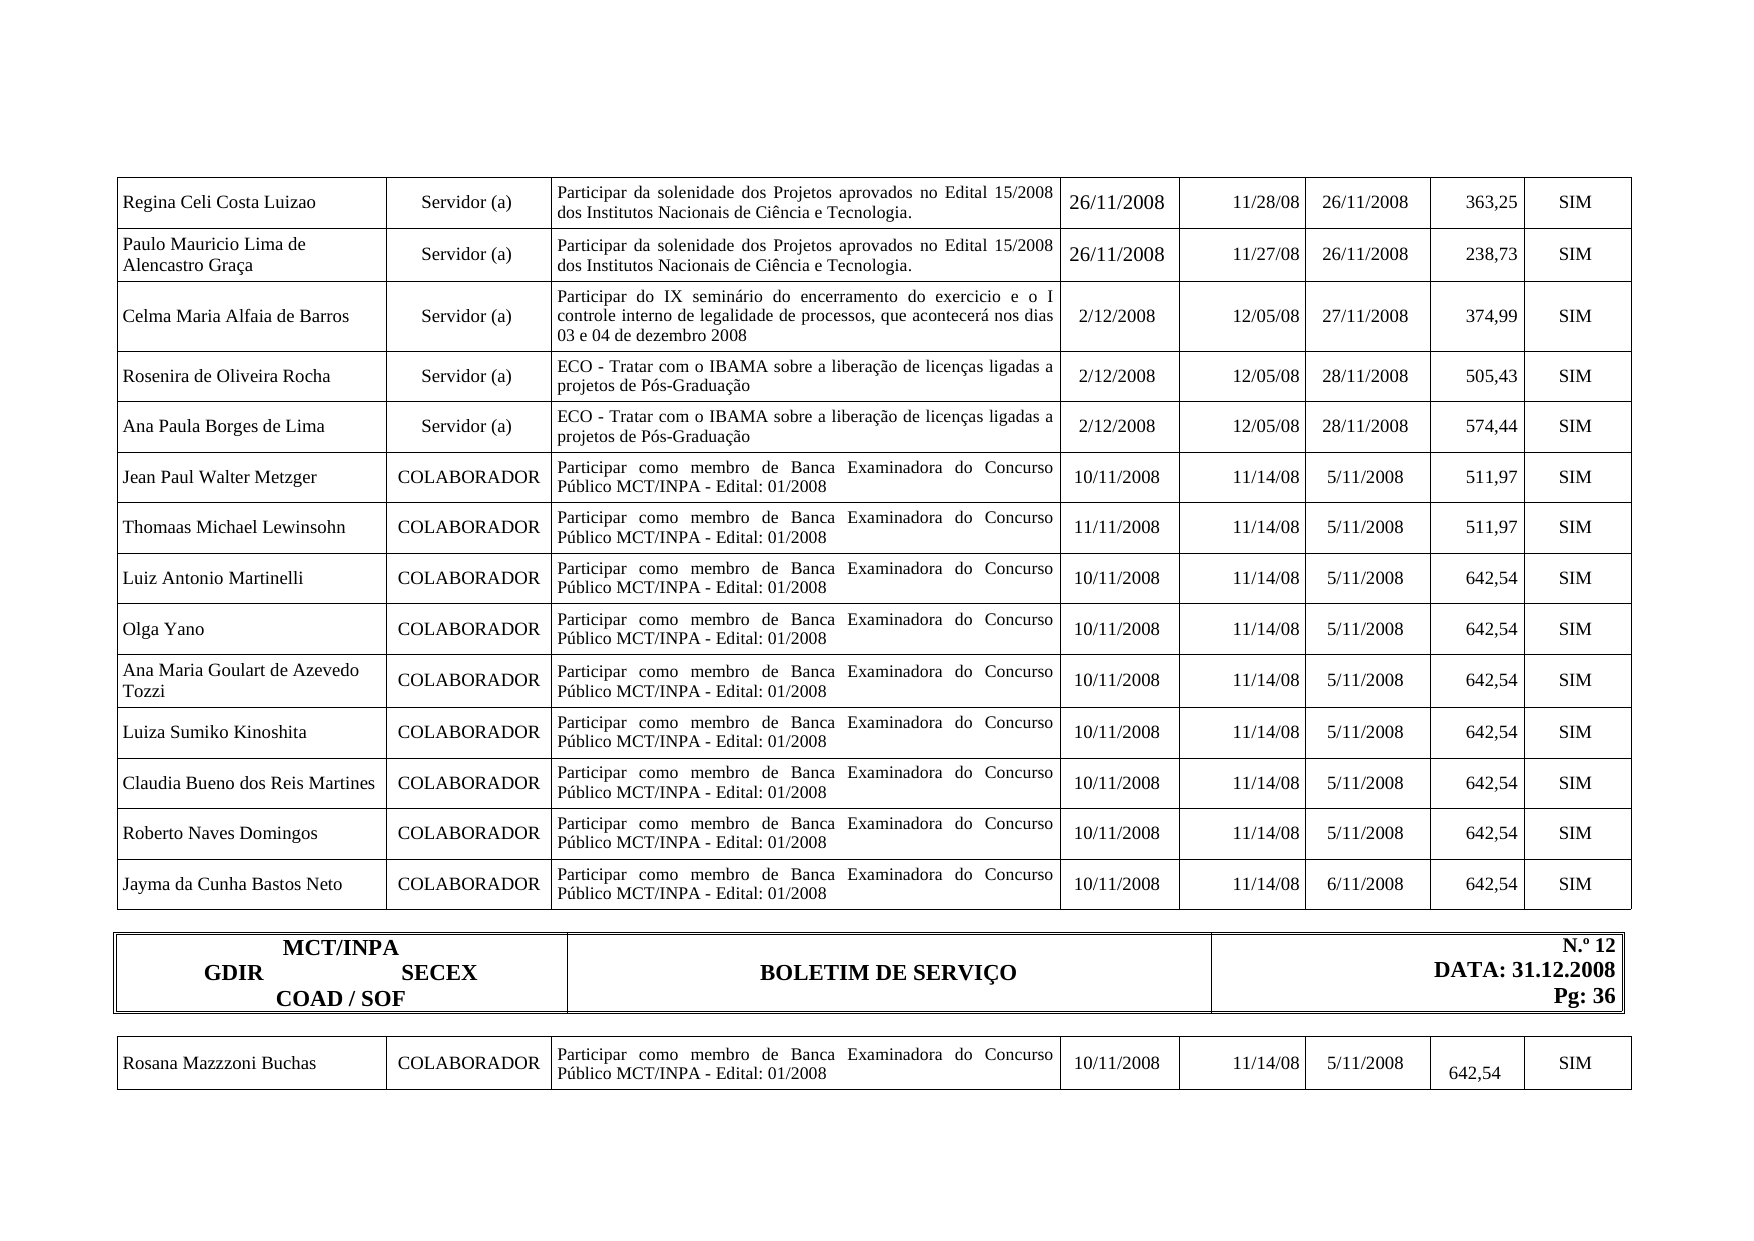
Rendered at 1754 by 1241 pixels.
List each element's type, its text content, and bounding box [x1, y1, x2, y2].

table_cell Roberto Naves Domingos [118, 809, 386, 858]
table_header N.º 12 DATA: 31.12.2008 Pg: 36 [1212, 935, 1622, 1011]
table_cell Ana Maria Goulart de Azevedo Tozzi [118, 655, 386, 707]
table_cell SIM [1525, 503, 1631, 553]
table_header BOLETIM DE SERVIÇO [568, 935, 1211, 1011]
table_cell 14/11/08 [1180, 759, 1305, 808]
table_cell 14/11/08 [1180, 809, 1305, 858]
table_cell 14/11/08 [1180, 453, 1305, 502]
table_cell SIM [1525, 453, 1631, 502]
table_cell SIM [1525, 402, 1631, 452]
table_header 10/11/2008 [1061, 1037, 1179, 1089]
table_cell SIM [1525, 352, 1631, 401]
table_cell SIM [1525, 759, 1631, 808]
table_header 26/11/2008 [1306, 178, 1430, 228]
table_header 14/11/08 [1180, 1037, 1305, 1089]
table_cell Claudia Bueno dos Reis Martines [118, 759, 386, 808]
table_cell SIM [1525, 604, 1631, 654]
table_cell 511,97 [1431, 453, 1524, 502]
table_cell 511,97 [1431, 503, 1524, 553]
table_cell 5/11/2008 [1306, 759, 1430, 808]
table_cell 374,99 [1431, 282, 1524, 351]
table_header 642,54 [1431, 1037, 1524, 1089]
table_cell Participar como membro de Banca Examinadora do Concurso Público MCT/INPA - Edital: 01/2008 [552, 860, 1060, 909]
table_cell 14/11/08 [1180, 655, 1305, 707]
table_header COLABORADOR [387, 1037, 551, 1089]
table_header 28/11/08 [1180, 178, 1305, 228]
table_cell 642,54 [1431, 860, 1524, 909]
table_cell 10/11/2008 [1061, 860, 1179, 909]
table_cell 26/11/2008 [1061, 229, 1179, 281]
table_header Servidor (a) [387, 178, 551, 228]
table_cell 5/11/2008 [1306, 655, 1430, 707]
table_cell COLABORADOR [387, 860, 551, 909]
table_cell Participar da solenidade dos Projetos aprovados no Edital 15/2008 dos Institutos Nacionais de Ciência e Tecnologia. [552, 229, 1060, 281]
table_header Regina Celi Costa Luizao [118, 178, 386, 228]
table_cell COLABORADOR [387, 604, 551, 654]
table_cell 10/11/2008 [1061, 604, 1179, 654]
table_cell SIM [1525, 809, 1631, 858]
table_cell COLABORADOR [387, 503, 551, 553]
table_cell Celma Maria Alfaia de Barros [118, 282, 386, 351]
table_cell 10/11/2008 [1061, 759, 1179, 808]
table_cell 5/11/2008 [1306, 708, 1430, 757]
table_cell 505,43 [1431, 352, 1524, 401]
table_cell Servidor (a) [387, 352, 551, 401]
table_cell Luiza Sumiko Kinoshita [118, 708, 386, 757]
table_cell Servidor (a) [387, 402, 551, 452]
table_header SIM [1525, 1037, 1631, 1089]
table_cell 14/11/08 [1180, 554, 1305, 603]
table_cell 10/11/2008 [1061, 655, 1179, 707]
table_cell 642,54 [1431, 604, 1524, 654]
table_cell 5/11/2008 [1306, 604, 1430, 654]
table_cell Participar como membro de Banca Examinadora do Concurso Público MCT/INPA - Edital: 01/2008 [552, 759, 1060, 808]
table_cell 642,54 [1431, 809, 1524, 858]
table_cell ECO - Tratar com o IBAMA sobre a liberação de licenças ligadas a projetos de Pós-Graduação [552, 402, 1060, 452]
table_cell Participar como membro de Banca Examinadora do Concurso Público MCT/INPA - Edital: 01/2008 [552, 708, 1060, 757]
table_cell Participar como membro de Banca Examinadora do Concurso Público MCT/INPA - Edital: 01/2008 [552, 453, 1060, 502]
table_cell 05/12/08 [1180, 282, 1305, 351]
table_cell Participar como membro de Banca Examinadora do Concurso Público MCT/INPA - Edital: 01/2008 [552, 655, 1060, 707]
table_cell Luiz Antonio Martinelli [118, 554, 386, 603]
table_cell 642,54 [1431, 708, 1524, 757]
table_cell SIM [1525, 282, 1631, 351]
table_cell Participar como membro de Banca Examinadora do Concurso Público MCT/INPA - Edital: 01/2008 [552, 604, 1060, 654]
table_header SIM [1525, 178, 1631, 228]
table_cell 10/11/2008 [1061, 554, 1179, 603]
table_cell COLABORADOR [387, 655, 551, 707]
table_header 5/11/2008 [1306, 1037, 1430, 1089]
table_cell 14/11/08 [1180, 860, 1305, 909]
table_cell 2/12/2008 [1061, 402, 1179, 452]
table_cell 642,54 [1431, 759, 1524, 808]
table_cell 28/11/2008 [1306, 352, 1430, 401]
table_cell 11/11/2008 [1061, 503, 1179, 553]
table_cell Ana Paula Borges de Lima [118, 402, 386, 452]
table_cell Jean Paul Walter Metzger [118, 453, 386, 502]
table_cell Paulo Mauricio Lima de Alencastro Graça [118, 229, 386, 281]
table_header 363,25 [1431, 178, 1524, 228]
table_cell 10/11/2008 [1061, 453, 1179, 502]
table_header MCT/INPA GDIR SECEX COAD / SOF [117, 935, 567, 1011]
table_cell 05/12/08 [1180, 352, 1305, 401]
table_cell 2/12/2008 [1061, 282, 1179, 351]
table_cell SIM [1525, 229, 1631, 281]
table_cell 27/11/2008 [1306, 282, 1430, 351]
table_cell SIM [1525, 554, 1631, 603]
table_cell Participar como membro de Banca Examinadora do Concurso Público MCT/INPA - Edital: 01/2008 [552, 554, 1060, 603]
table_cell 26/11/2008 [1306, 229, 1430, 281]
table_cell 238,73 [1431, 229, 1524, 281]
table_cell 2/12/2008 [1061, 352, 1179, 401]
table_cell 14/11/08 [1180, 708, 1305, 757]
table_cell Participar do IX seminário do encerramento do exercicio e o I controle interno de legalidade de processos, que acontecerá nos dias 03 e 04 de dezembro 2008 [552, 282, 1060, 351]
table_cell 10/11/2008 [1061, 809, 1179, 858]
table_cell 6/11/2008 [1306, 860, 1430, 909]
table_cell Olga Yano [118, 604, 386, 654]
table_header Rosana Mazzzoni Buchas [118, 1037, 386, 1089]
table_cell SIM [1525, 860, 1631, 909]
table_cell Rosenira de Oliveira Rocha [118, 352, 386, 401]
table_cell SIM [1525, 708, 1631, 757]
table_cell 05/12/08 [1180, 402, 1305, 452]
table_cell Servidor (a) [387, 282, 551, 351]
table_cell 28/11/2008 [1306, 402, 1430, 452]
table_header Participar como membro de Banca Examinadora do Concurso Público MCT/INPA - Edital: 01/2008 [552, 1037, 1060, 1089]
table_cell 642,54 [1431, 655, 1524, 707]
table_header 26/11/2008 [1061, 178, 1179, 228]
table_cell 27/11/08 [1180, 229, 1305, 281]
table_cell COLABORADOR [387, 708, 551, 757]
table_cell 5/11/2008 [1306, 503, 1430, 553]
table_cell SIM [1525, 655, 1631, 707]
table_cell ECO - Tratar com o IBAMA sobre a liberação de licenças ligadas a projetos de Pós-Graduação [552, 352, 1060, 401]
table_cell 10/11/2008 [1061, 708, 1179, 757]
table_cell COLABORADOR [387, 453, 551, 502]
table_cell Participar como membro de Banca Examinadora do Concurso Público MCT/INPA - Edital: 01/2008 [552, 809, 1060, 858]
table_cell 14/11/08 [1180, 604, 1305, 654]
table_header Participar da solenidade dos Projetos aprovados no Edital 15/2008 dos Institutos Nacionais de Ciência e Tecnologia. [552, 178, 1060, 228]
table_cell 574,44 [1431, 402, 1524, 452]
table_cell 14/11/08 [1180, 503, 1305, 553]
table_cell Thomaas Michael Lewinsohn [118, 503, 386, 553]
table_cell 5/11/2008 [1306, 453, 1430, 502]
table_cell 5/11/2008 [1306, 809, 1430, 858]
table_cell 5/11/2008 [1306, 554, 1430, 603]
table_cell COLABORADOR [387, 554, 551, 603]
table_cell COLABORADOR [387, 759, 551, 808]
table_cell Participar como membro de Banca Examinadora do Concurso Público MCT/INPA - Edital: 01/2008 [552, 503, 1060, 553]
table_cell Servidor (a) [387, 229, 551, 281]
table_cell COLABORADOR [387, 809, 551, 858]
table_cell 642,54 [1431, 554, 1524, 603]
table_cell Jayma da Cunha Bastos Neto [118, 860, 386, 909]
